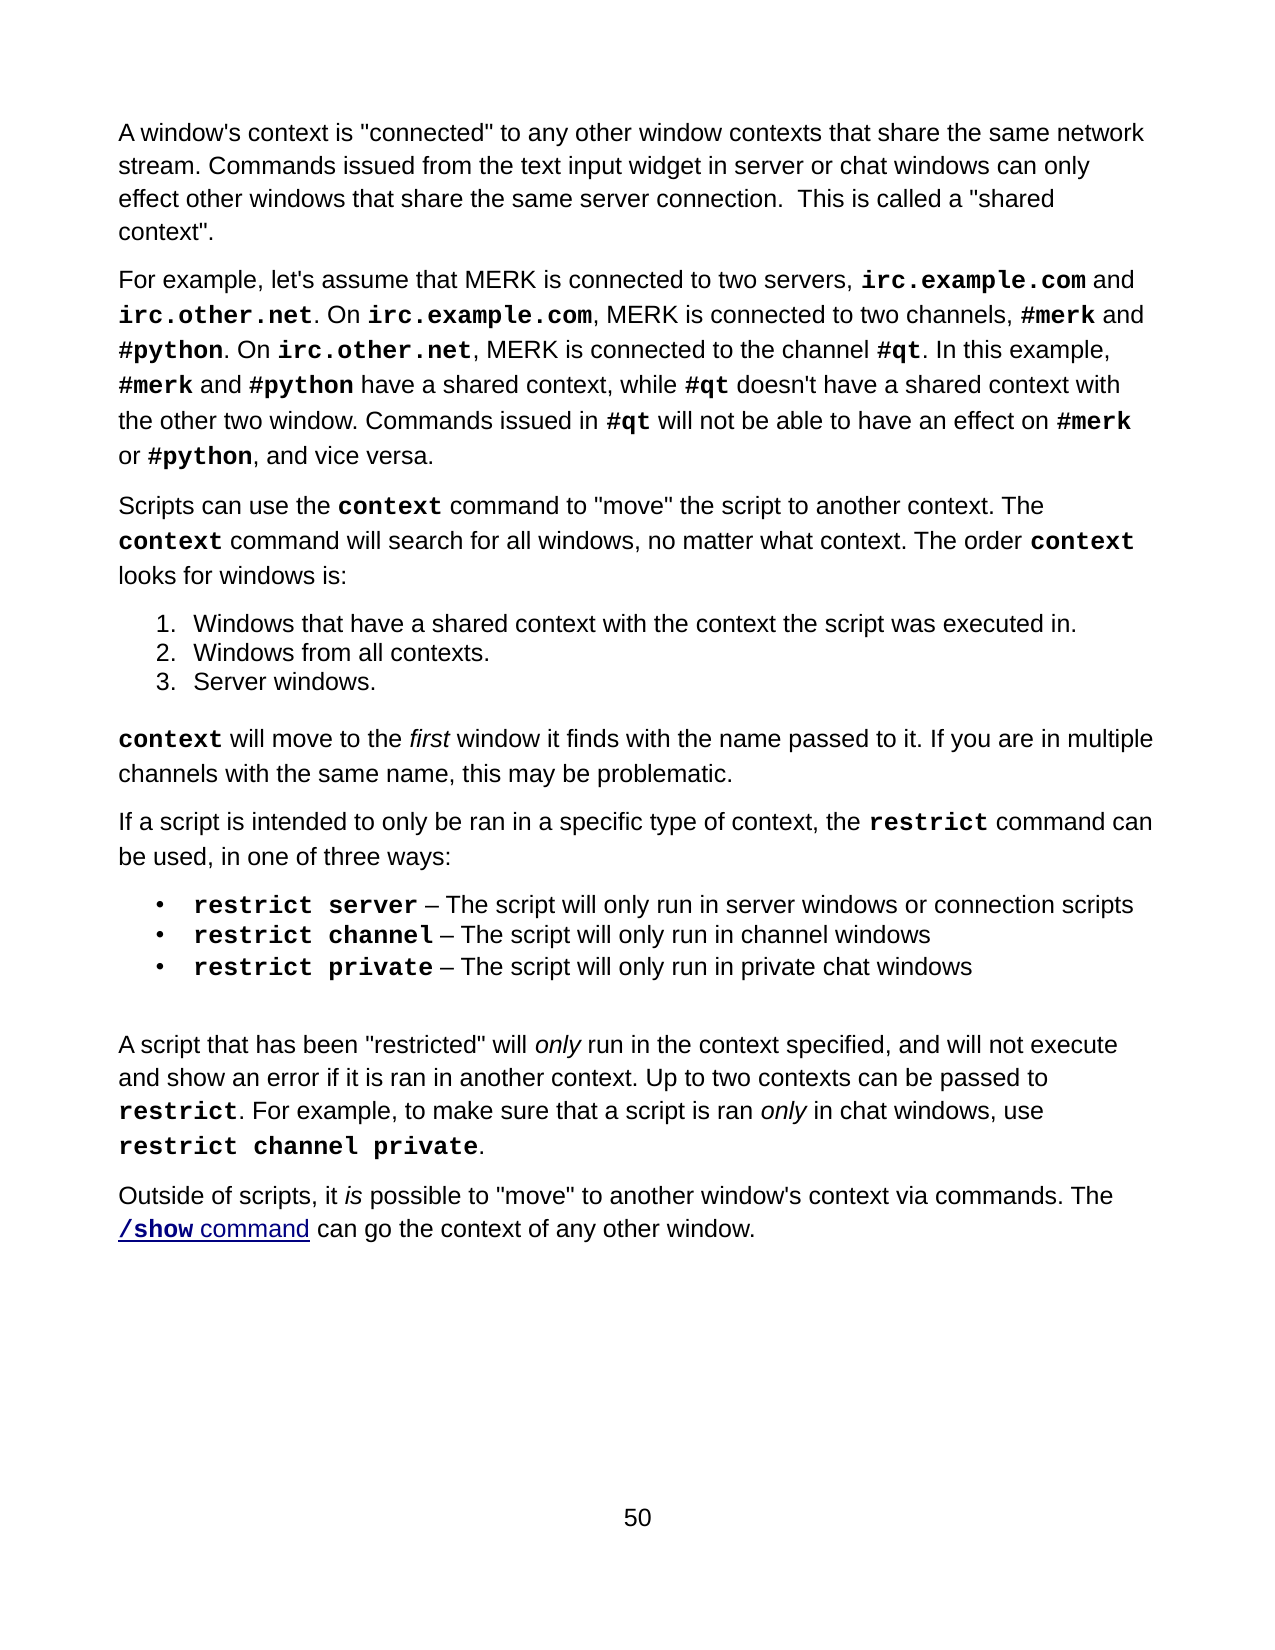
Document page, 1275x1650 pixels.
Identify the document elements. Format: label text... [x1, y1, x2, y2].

list Windows from all contexts. [156, 638, 1157, 666]
text If a script is intended to only be ran in a specific type of context, the restrict command can be used, in one of three ways: [118, 807, 1157, 871]
list restrict channel – The script will only run in channel windows [156, 921, 1157, 951]
text A window's context is "connected" to any other window contexts that share the same network stream. Commands issued from the text input widget in server or chat windows can only effect other windows that share the same server connection. This is called a "shared context". [118, 118, 1157, 246]
list Windows that have a shared context with the context the script was executed in. [156, 609, 1157, 638]
text context will move to the first window it finds with the name passed to it. If you are in multiple channels with the same name, this may be problematic. [118, 724, 1157, 788]
text Outside of scripts, it is possible to "move" to another window's context via commands. The /show command can go the context of any other window. [118, 1181, 1157, 1245]
list Server windows. [156, 666, 1157, 695]
text A script that has been "restricted" will only run in the context specified, and will not execute and show an error if it is ran in another context. Up to two contexts can be passed to restrict. For example, to make sure that a script is ran only in chat windows, use restrict channel private. [118, 1030, 1157, 1162]
text For example, let's assume that MERK is connected to two servers, irc.example.com and irc.other.net. On irc.example.com, MERK is connected to two channels, #merk and #python. On irc.other.net, MERK is connected to the channel #qt. In this example, #merk and #python have a shared context, while #qt doesn't have a shared context with the other two window. Commands issued in #qt will not be able to have an effect on #merk or #python, and vice versa. [118, 265, 1157, 472]
list restrict server – The script will only run in server windows or connection scripts [156, 889, 1157, 921]
text Scripts can use the context command to "move" the script to another context. The context command will search for all windows, no matter what context. The order context looks for windows is: [118, 491, 1157, 590]
list restrict private – The script will only run in private chat windows [156, 951, 1157, 982]
